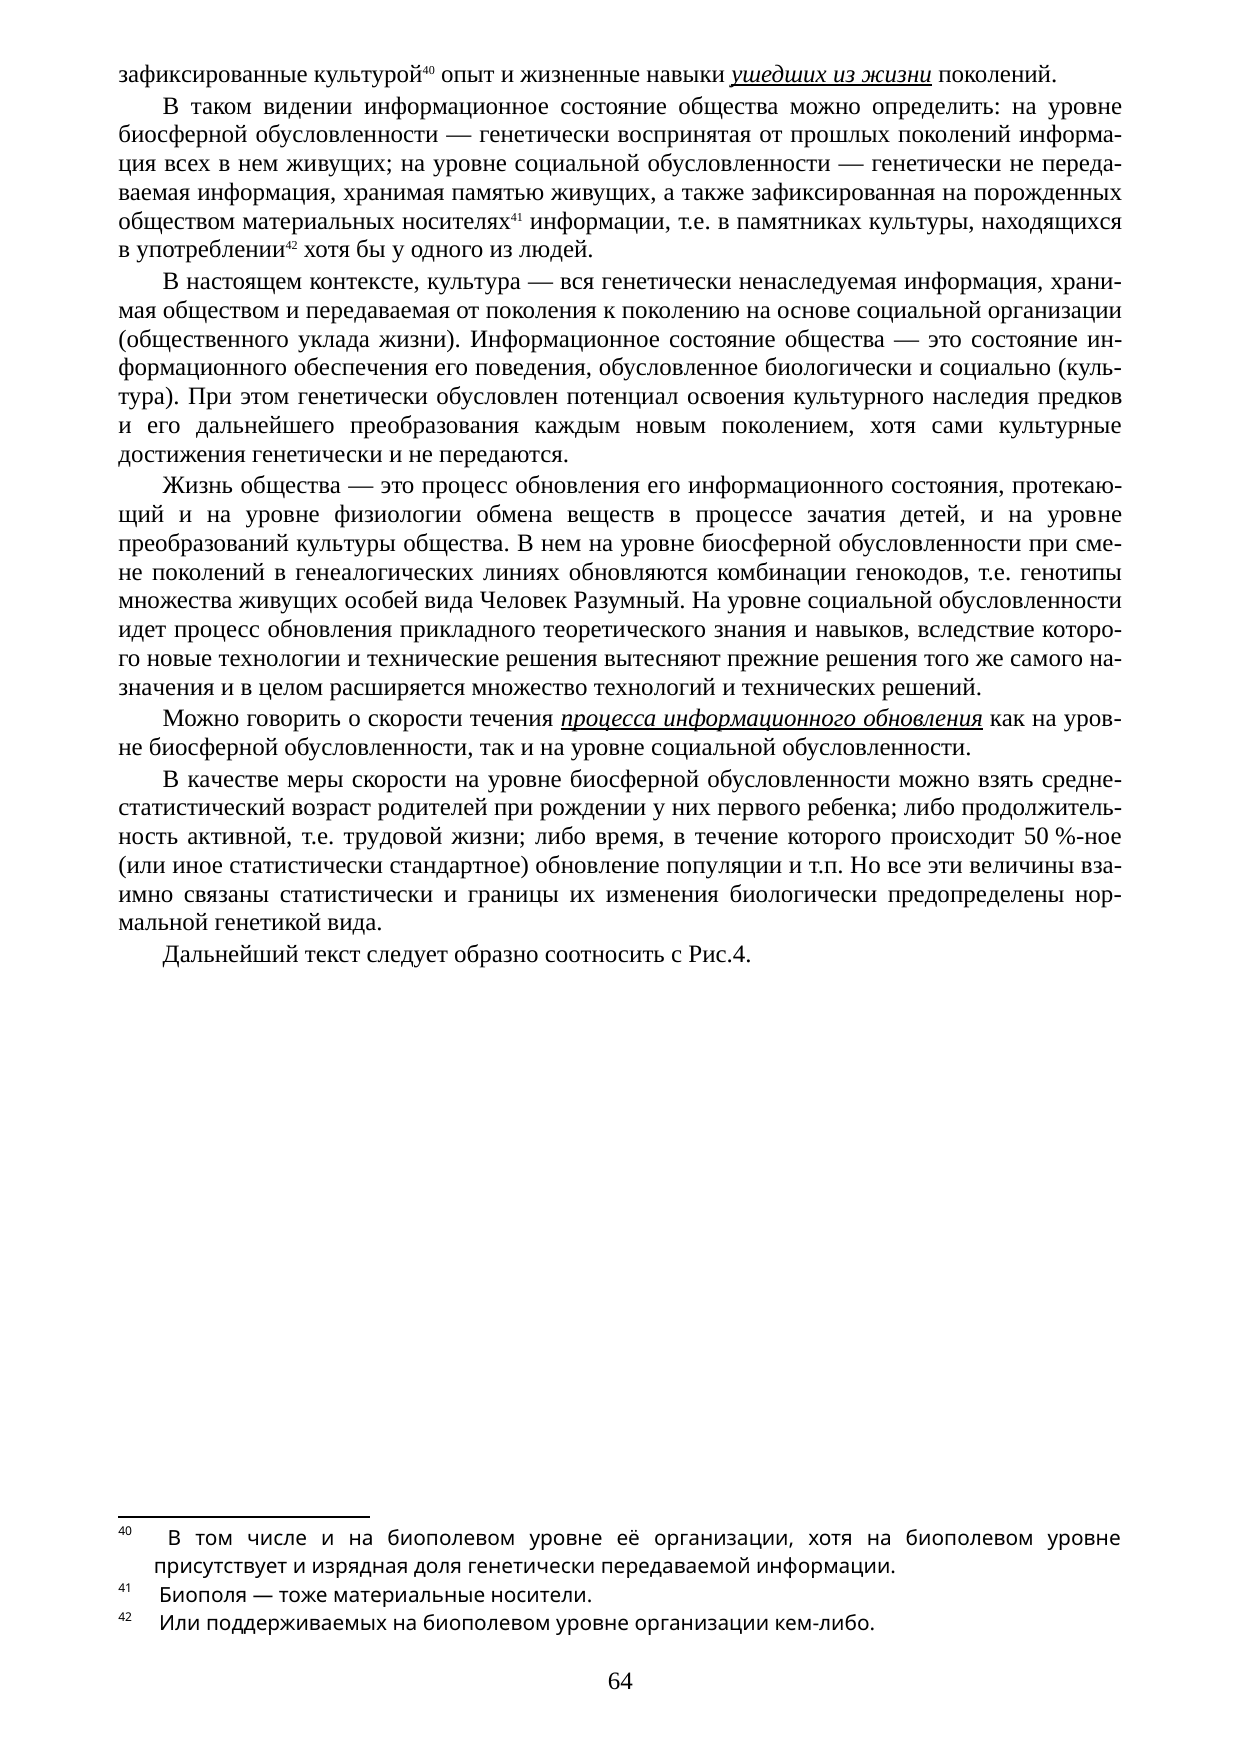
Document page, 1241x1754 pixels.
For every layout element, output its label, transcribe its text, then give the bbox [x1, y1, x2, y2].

text Дальнейший текст следует образно соотносить с Рис.4. [118, 939, 1122, 968]
text Биополя — тоже материальные носители. [118, 1580, 1122, 1608]
text В том числе и на биополевом уровне её организации, хотя на биополевом уровне присутствует и изрядная доля генетически передаваемой информации. [118, 1523, 1122, 1580]
text В ка­че­ст­ве ме­ры ско­ро­сти на уров­не био­сфер­ной обу­слов­лен­но­сти мож­но взять сред­не­ста­ти­сти­че­ский воз­раст ро­ди­те­лей при ро­ж­де­нии у них пер­во­го ре­бен­ка; ли­бо про­дол­жи­тель­ность ак­тив­ной, т.е. тру­до­вой жиз­ни; ли­бо вре­мя, в те­че­ние ко­то­ро­го про­ис­хо­дит 50 %-ное (или иное ста­ти­сти­че­ски стан­дарт­ное) об­нов­ле­ние по­пу­ля­ции и т.п. Но все эти ве­ли­чи­ны вза­им­но свя­за­ны ста­ти­сти­че­ски и гра­ни­цы их из­ме­не­ния био­ло­ги­че­ски пре­до­пре­де­ле­ны нор­маль­ной ге­не­ти­кой ви­да. [118, 764, 1122, 936]
text В на­стоя­щем кон­тек­сте, куль­ту­ра — вся ге­не­ти­че­ски не­на­сле­дуе­мая ин­фор­ма­ция, хра­ни­мая об­ще­ст­вом и пе­ре­даваемая от по­ко­ле­ния к по­ко­ле­нию на ос­но­ве со­ци­аль­ной ор­га­ни­за­ции (общественного уклада жизни). Ин­фор­ма­ци­он­ное со­стоя­ние об­ще­ст­ва — это со­стоя­ние ин­фор­ма­ци­он­но­го обес­пе­че­ния его по­ве­де­ния, обу­слов­лен­ное био­ло­ги­че­ски и со­ци­аль­но (куль­ту­ра). При этом ге­не­ти­че­ски обу­слов­лен по­тен­ци­ал ос­вое­ния куль­тур­но­го на­сле­дия пред­ков и его даль­ней­ше­го пре­об­ра­зо­ва­ния ка­ж­дым но­вым по­ко­ле­ни­ем, хотя сами культурные достижения генетически и не передаются. [118, 266, 1122, 467]
text за­фик­си­ро­ван­ные куль­ту­рой опыт и жиз­нен­ные на­вы­ки ушед­ших из жиз­ни по­ко­ле­ний. [118, 59, 1122, 88]
text Жизнь об­ще­ст­ва — это про­цесс об­нов­ле­ния его ин­фор­ма­ци­он­но­го со­стоя­ния, про­те­каю­щий и на уров­не фи­зио­ло­гии обмена веществ в процессе зачатия детей, и на уров­не преобразований куль­ту­ры об­ще­ст­ва. В нем на уров­не био­сфер­ной обу­слов­лен­но­сти при сме­не по­ко­ле­ний в ге­неа­ло­ги­че­ских ли­ни­ях об­нов­ля­ют­ся ком­би­на­ции ге­но­ко­дов, т.е. ге­но­ти­пы мно­же­ст­ва жи­ву­щих осо­бей ви­да Че­ло­век Ра­зум­ный. На уров­не со­ци­аль­ной обу­слов­лен­но­сти идет про­цесс об­нов­ле­ния при­клад­но­го тео­ре­ти­че­ско­го зна­ния и на­вы­ков, вслед­ст­вие ко­то­ро­го но­вые тех­но­ло­гии и тех­ни­че­ские ре­ше­ния вы­тес­ня­ют преж­ние ре­ше­ния то­го же са­мо­го на­зна­че­ния и в це­лом рас­ши­ря­ет­ся мно­же­ст­во тех­но­ло­гий и тех­ни­че­ских ре­ше­ний. [118, 470, 1122, 700]
text В та­ком ви­де­нии ин­фор­ма­ци­он­ное со­стоя­ние об­ще­ст­ва мож­но оп­ре­де­лить: на уров­не био­сфер­ной обу­слов­лен­но­сти — ге­не­ти­че­ски воспринятая от про­шлых по­ко­ле­ний ин­фор­ма­ция всех в нем жи­ву­щих; на уров­не со­ци­аль­ной обу­слов­лен­но­сти — ге­не­ти­че­ски не ­пе­ре­да­вае­мая ин­фор­ма­ция, хра­ни­мая па­мя­тью жи­ву­щих, а так­же за­фик­си­ро­ван­ная на по­ро­ж­ден­ных об­ще­ст­вом ма­те­ри­аль­ных но­си­те­лях ин­фор­ма­ции, т.е. в па­мят­ни­ках куль­ту­ры, на­хо­дя­щих­ся в упот­реб­ле­нии хо­тя бы у од­но­го из лю­дей. [118, 91, 1122, 263]
text Или поддерживаемых на биополевом уровне организации кем-либо. [118, 1608, 1122, 1637]
text Мож­но го­во­рить о ско­ро­сти течения про­цес­са ин­фор­ма­ци­он­но­го об­нов­ле­ния как на уров­не био­сфер­ной обу­слов­лен­но­сти, так и на уров­не со­ци­аль­ной обу­слов­лен­но­сти. [118, 703, 1122, 761]
